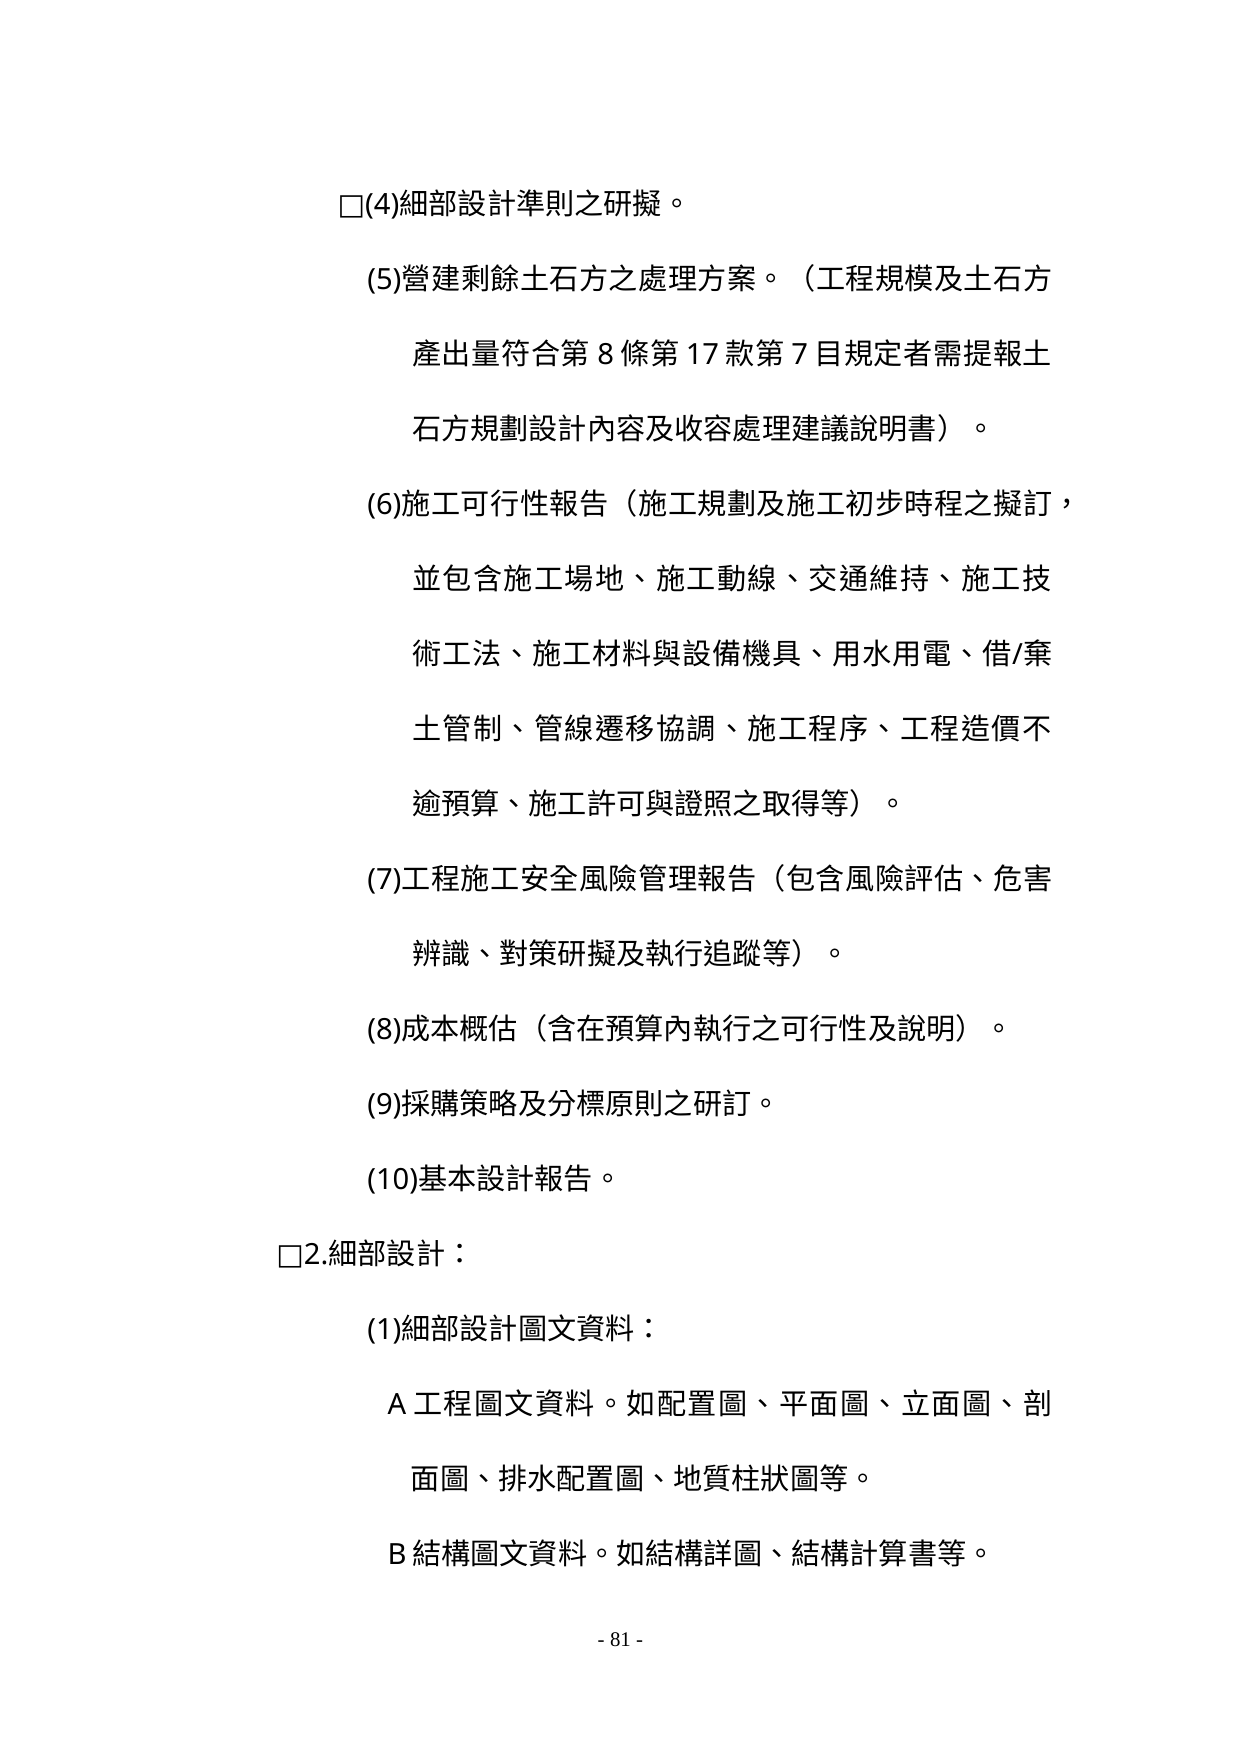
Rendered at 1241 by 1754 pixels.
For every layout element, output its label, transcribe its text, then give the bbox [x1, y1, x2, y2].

text B結構圖文資料。如結構詳圖、結構計算書等。 [387, 1514, 1053, 1589]
text (10)基本設計報告。 [367, 1139, 1053, 1214]
text (1)細部設計圖文資料： [367, 1289, 1053, 1364]
text (7)工程施工安全風險管理報告（包含風險評估、危害辨識、對策研擬及執行追蹤等）。 [367, 839, 1053, 989]
text (9)採購策略及分標原則之研訂。 [367, 1064, 1053, 1139]
text (6)施工可行性報告（施工規劃及施工初步時程之擬訂，並包含施工場地、施工動線、交通維持、施工技術工法、施工材料與設備機具、用水用電、借/棄土管制、管線遷移協調、施工程序、工程造價不逾預算、施工許可與證照之取得等）。 [367, 464, 1053, 839]
text A工程圖文資料。如配置圖、平面圖、立面圖、剖面圖、排水配置圖、地質柱狀圖等。 [387, 1364, 1053, 1514]
text (5)營建剩餘土石方之處理方案。（工程規模及土石方產出量符合第8條第17款第7目規定者需提報土石方規劃設計內容及收容處理建議說明書）。 [367, 239, 1053, 464]
text □(4)細部設計準則之研擬。 [337, 164, 1053, 239]
text □2.細部設計： [276, 1214, 1053, 1289]
text (8)成本概估（含在預算內執行之可行性及說明）。 [367, 989, 1053, 1064]
